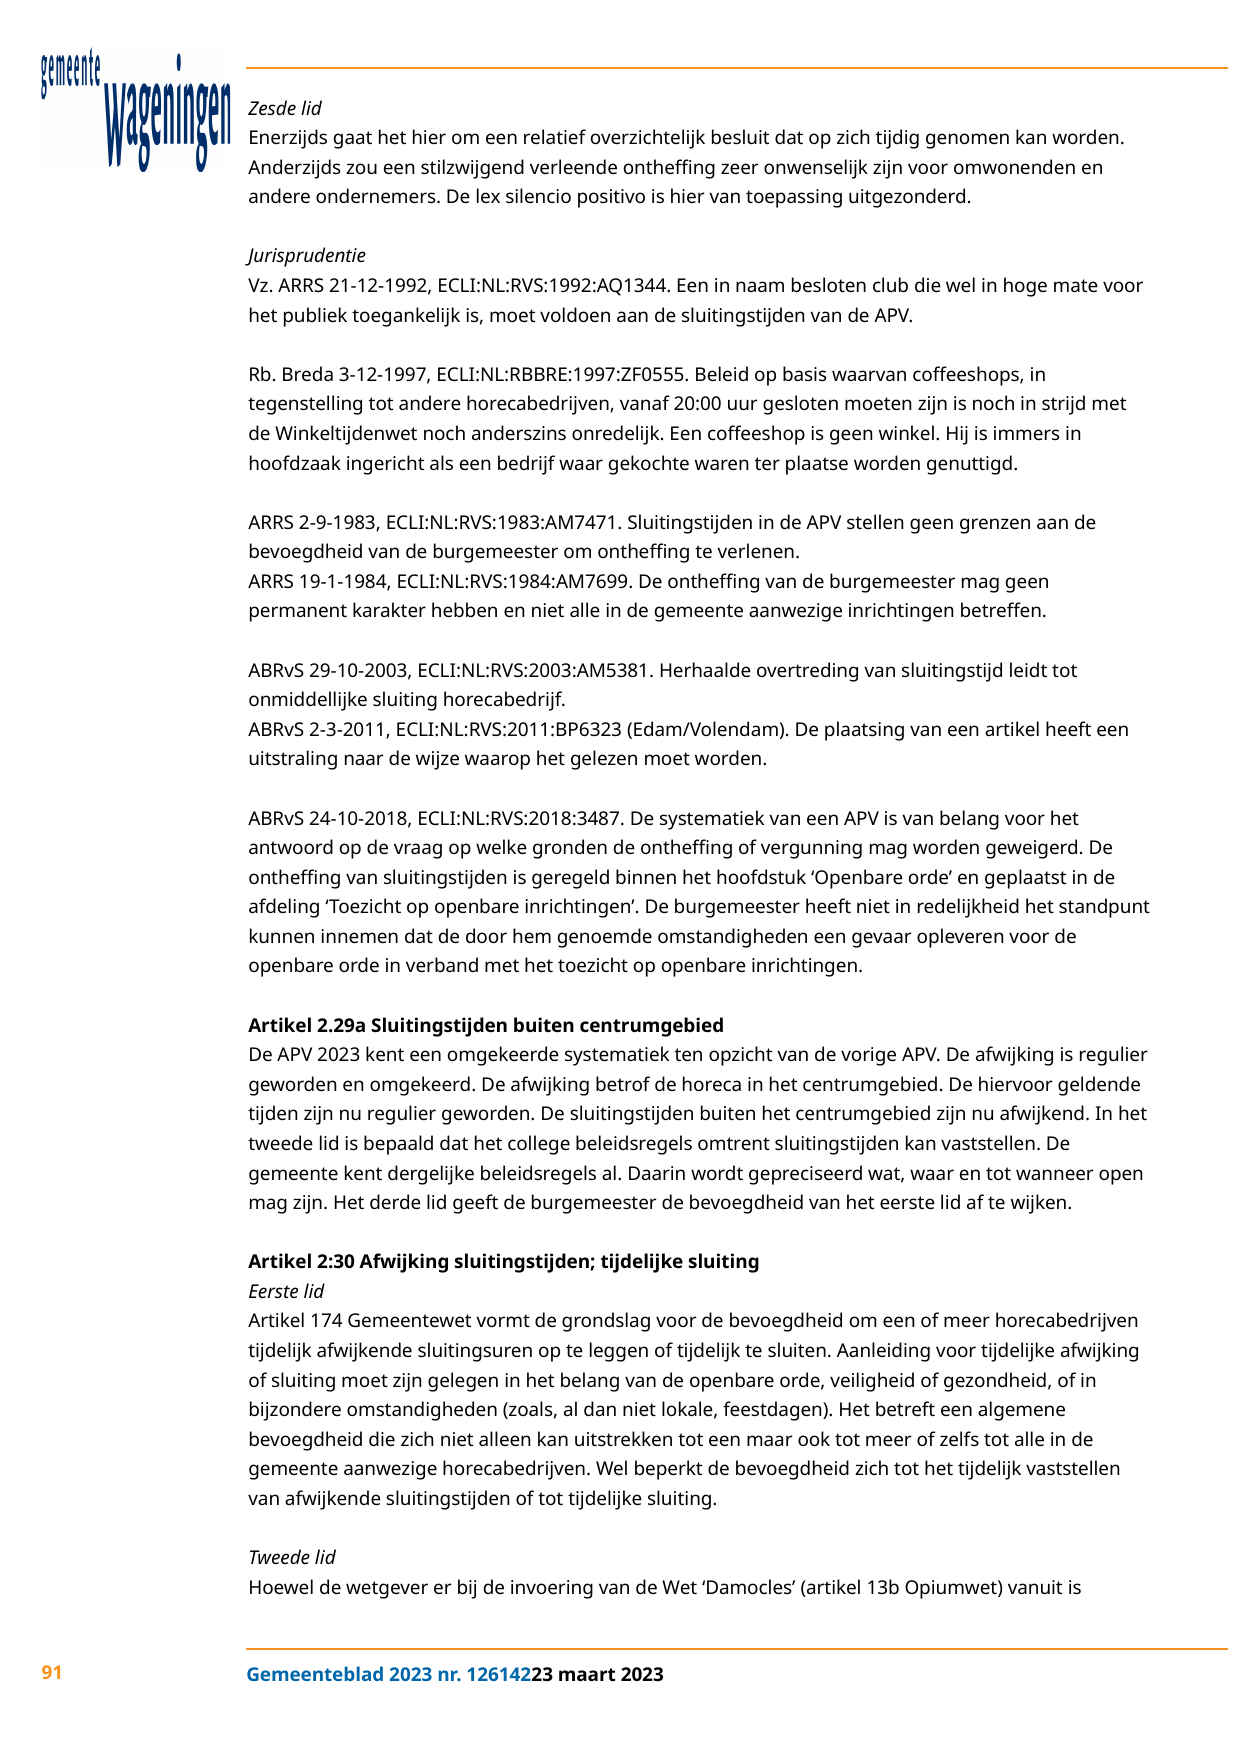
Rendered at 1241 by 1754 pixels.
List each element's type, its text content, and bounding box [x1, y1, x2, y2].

text Artikel 2:30 Afwijking sluitingstijden; tijdelijke sluiting [248, 1248, 1152, 1274]
text Eerste lid [248, 1278, 1152, 1304]
text Artikel 2.29a Sluitingstijden buiten centrumgebied [248, 1012, 1152, 1038]
text ABRvS 24-10-2018, ECLI:NL:RVS:2018:3487. De systematiek van een APV is van belang voor het antwoord op de vraag op welke gronden de ontheffing of vergunning mag worden geweigerd. De ontheffing van sluitingstijden is geregeld binnen het hoofdstuk ‘Openbare orde’ en geplaatst in de afdeling ‘Toezicht op openbare inrichtingen’. De burgemeester heeft niet in redelijkheid het standpunt kunnen innemen dat de door hem genoemde omstandigheden een gevaar opleveren voor de openbare orde in verband met het toezicht op openbare inrichtingen. [248, 805, 1152, 978]
picture [41, 47, 231, 172]
text Enerzijds gaat het hier om een relatief overzichtelijk besluit dat op zich tijdig genomen kan worden. Anderzijds zou een stilzwijgend verleende ontheffing zeer onwenselijk zijn voor omwonenden en andere ondernemers. De lex silencio positivo is hier van toepassing uitgezonderd. [248, 124, 1152, 209]
text ARRS 2-9-1983, ECLI:NL:RVS:1983:AM7471. Sluitingstijden in de APV stellen geen grenzen aan de bevoegdheid van de burgemeester om ontheffing te verlenen. [248, 509, 1152, 564]
text Hoewel de wetgever er bij de invoering van de Wet ‘Damocles’ (artikel 13b Opiumwet) vanuit is [248, 1574, 1152, 1600]
text De APV 2023 kent een omgekeerde systematiek ten opzicht van de vorige APV. De afwijking is regulier geworden en omgekeerd. De afwijking betrof de horeca in het centrumgebied. De hiervoor geldende tijden zijn nu regulier geworden. De sluitingstijden buiten het centrumgebied zijn nu afwijkend. In het tweede lid is bepaald dat het college beleidsregels omtrent sluitingstijden kan vaststellen. De gemeente kent dergelijke beleidsregels al. Daarin wordt gepreciseerd wat, waar en tot wanneer open mag zijn. Het derde lid geeft de burgemeester de bevoegdheid van het eerste lid af te wijken. [248, 1041, 1152, 1215]
text ABRvS 29-10-2003, ECLI:NL:RVS:2003:AM5381. Herhaalde overtreding van sluitingstijd leidt tot onmiddellijke sluiting horecabedrijf. [248, 657, 1152, 712]
text ABRvS 2-3-2011, ECLI:NL:RVS:2011:BP6323 (Edam/Volendam). De plaatsing van een artikel heeft een uitstraling naar de wijze waarop het gelezen moet worden. [248, 716, 1152, 771]
text ARRS 19-1-1984, ECLI:NL:RVS:1984:AM7699. De ontheffing van de burgemeester mag geen permanent karakter hebben en niet alle in de gemeente aanwezige inrichtingen betreffen. [248, 568, 1152, 623]
text Rb. Breda 3-12-1997, ECLI:NL:RBBRE:1997:ZF0555. Beleid op basis waarvan coffeeshops, in tegenstelling tot andere horecabedrijven, vanaf 20:00 uur gesloten moeten zijn is noch in strijd met de Winkeltijdenwet noch anderszins onredelijk. Een coffeeshop is geen winkel. Hij is immers in hoofdzaak ingericht als een bedrijf waar gekochte waren ter plaatse worden genuttigd. [248, 361, 1152, 476]
text Zesde lid [248, 95, 1152, 121]
text Tweede lid [248, 1544, 1152, 1570]
text Artikel 174 Gemeentewet vormt de grondslag voor de bevoegdheid om een of meer horecabedrijven tijdelijk afwijkende sluitingsuren op te leggen of tijdelijk te sluiten. Aanleiding voor tijdelijke afwijking of sluiting moet zijn gelegen in het belang van de openbare orde, veiligheid of gezondheid, of in bijzondere omstandigheden (zoals, al dan niet lokale, feestdagen). Het betreft een algemene bevoegdheid die zich niet alleen kan uitstrekken tot een maar ook tot meer of zelfs tot alle in de gemeente aanwezige horecabedrijven. Wel beperkt de bevoegdheid zich tot het tijdelijk vaststellen van afwijkende sluitingstijden of tot tijdelijke sluiting. [248, 1308, 1152, 1511]
text Jurisprudentie [248, 243, 1152, 268]
text Vz. ARRS 21-12-1992, ECLI:NL:RVS:1992:AQ1344. Een in naam besloten club die wel in hoge mate voor het publiek toegankelijk is, moet voldoen aan de sluitingstijden van de APV. [248, 272, 1152, 328]
